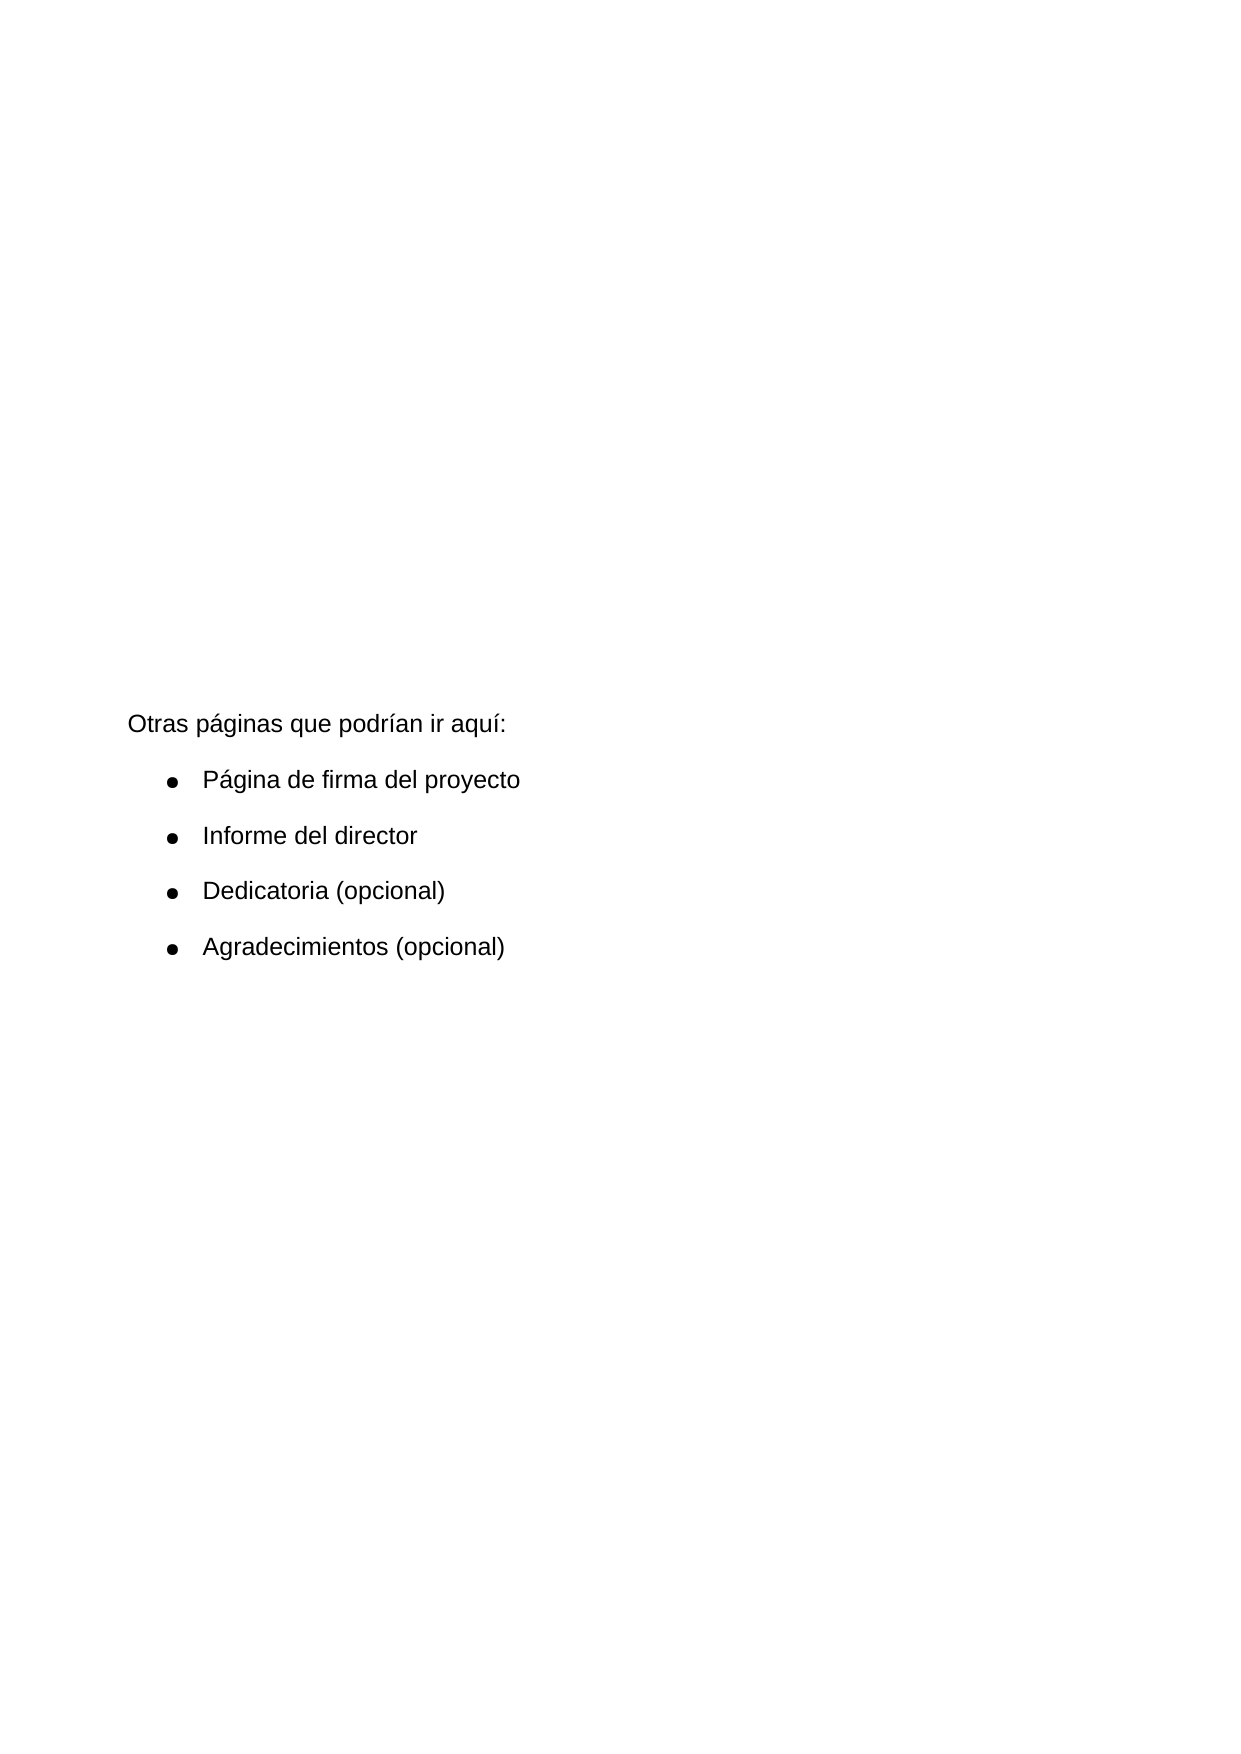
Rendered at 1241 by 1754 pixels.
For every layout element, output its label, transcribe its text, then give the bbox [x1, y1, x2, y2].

text Otras páginas que podrían ir aquí: [127, 709, 1143, 738]
list Página de firma del proyecto [165, 765, 1143, 794]
list Informe del director [165, 821, 1143, 849]
list Agradecimientos (opcional) [165, 932, 1143, 961]
list Dedicatoria (opcional) [165, 876, 1143, 905]
